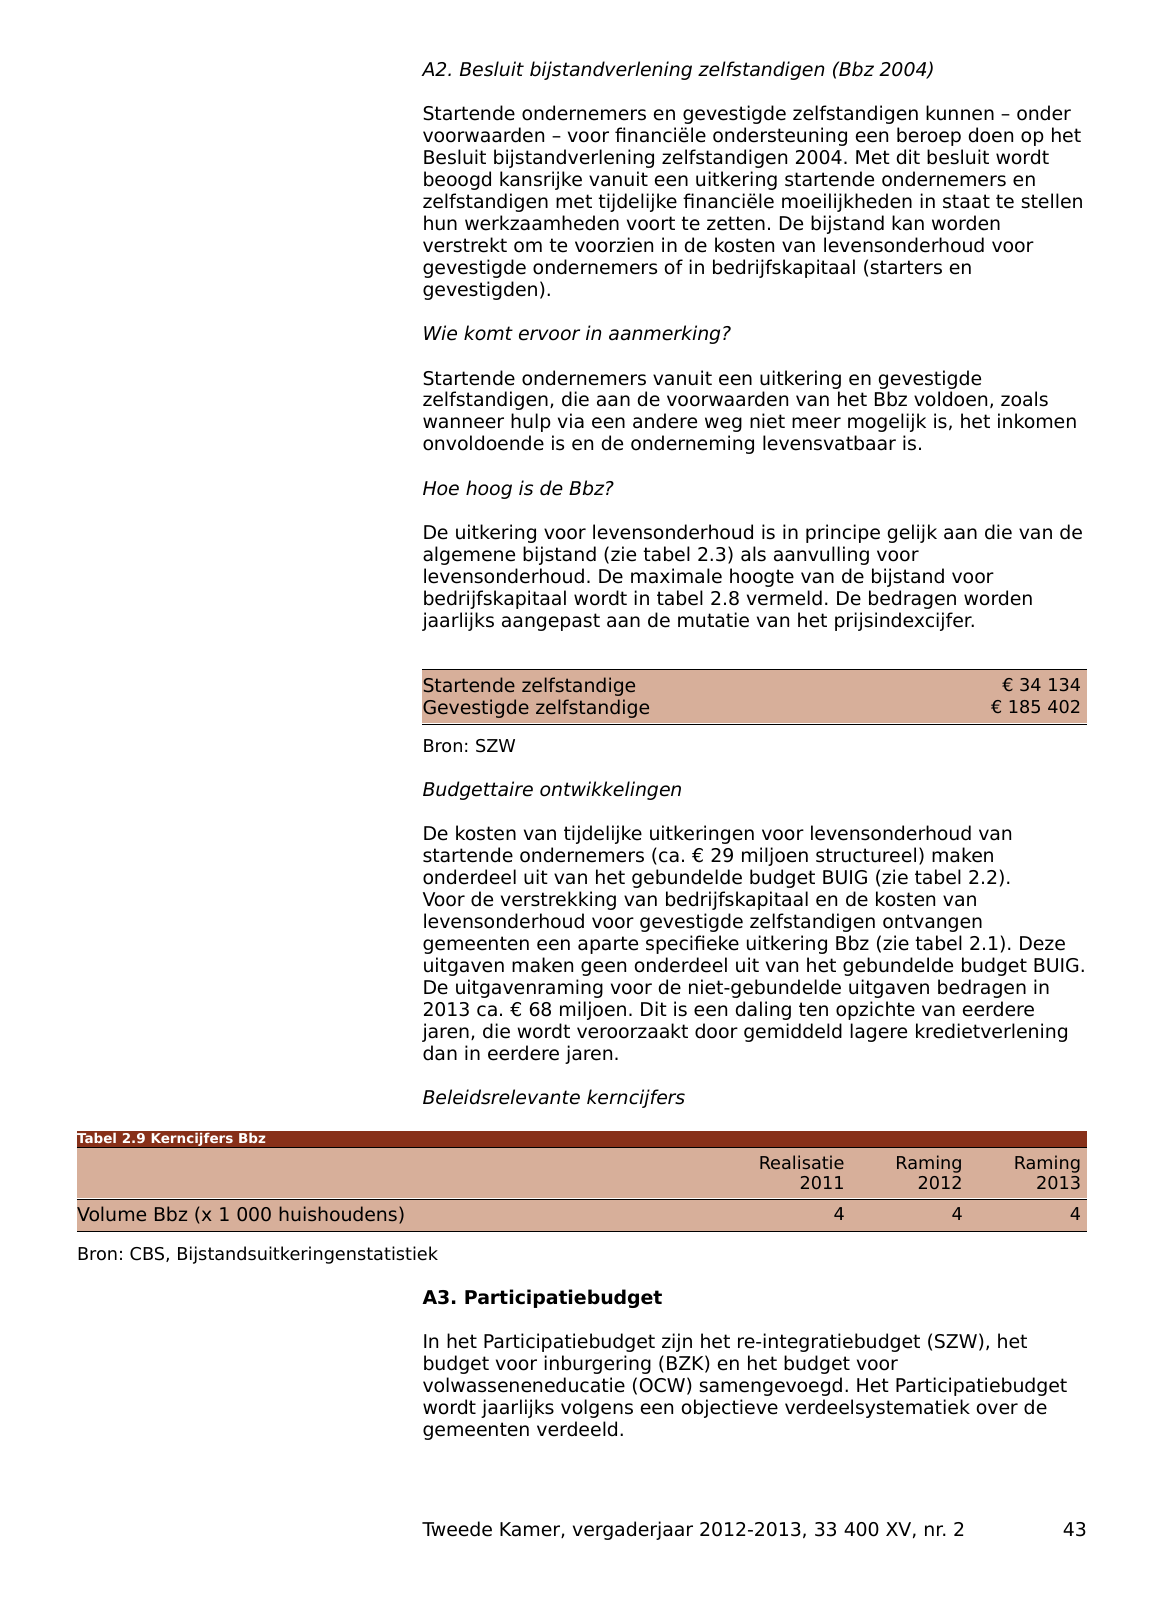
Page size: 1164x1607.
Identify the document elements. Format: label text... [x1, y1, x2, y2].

table_cell Realisatie 2011 [732, 1148, 850, 1198]
table_cell Bron: SZW [422, 725, 1087, 757]
table_cell 4 [732, 1200, 850, 1231]
subtitle Budgettaire ontwikkelingen [422, 779, 1087, 801]
table_header Tabel 2.9 Kerncijfers Bbz [77, 1131, 1087, 1147]
text De kosten van tijdelijke uitkeringen voor levensonderhoud van startende ondernemers (ca. € 29 miljoen structureel) maken onderdeel uit van het gebundelde budget BUIG (zie tabel 2.2). [422, 823, 1087, 889]
text In het Participatiebudget zijn het re-integratiebudget (SZW), het budget voor inburgering (BZK) en het budget voor volwasseneneducatie (OCW) samengevoegd. Het Participatiebudget wordt jaarlijks volgens een objectieve verdeelsystematiek over de gemeenten verdeeld. [422, 1331, 1087, 1441]
subtitle Wie komt ervoor in aanmerking? [422, 323, 1087, 345]
table_cell Gevestigde zelfstandige [422, 697, 968, 723]
subtitle Hoe hoog is de Bbz? [422, 477, 1087, 499]
table_cell Startende zelfstandige [422, 670, 968, 697]
table_header Tabel 2.8 Bbz-normen kredietverlening 1 januari 2012 [422, 654, 1087, 669]
table_cell 4 [969, 1200, 1087, 1231]
text Voor de verstrekking van bedrijfskapitaal en de kosten van levensonderhoud voor gevestigde zelfstandigen ontvangen gemeenten een aparte specifieke uitkering Bbz (zie tabel 2.1). Deze uitgaven maken geen onderdeel uit van het gebundelde budget BUIG. De uitgavenraming voor de niet-gebundelde uitgaven bedragen in 2013 ca. € 68 miljoen. Dit is een daling ten opzichte van eerdere jaren, die wordt veroorzaakt door gemiddeld lagere kredietverlening dan in eerdere jaren. [422, 889, 1087, 1065]
table_cell [77, 1148, 732, 1198]
table_cell Raming 2013 [969, 1148, 1087, 1198]
table_cell Bron: CBS, Bijstandsuitkeringenstatistiek [77, 1232, 1087, 1264]
table_cell Volume Bbz (x 1 000 huishoudens) [77, 1200, 732, 1231]
subtitle A2. Besluit bijstandverlening zelfstandigen (Bbz 2004) [422, 59, 1087, 81]
table_cell € 34 134 [969, 670, 1087, 697]
table_cell € 185 402 [969, 697, 1087, 723]
text Startende ondernemers vanuit een uitkering en gevestigde zelfstandigen, die aan de voorwaarden van het Bbz voldoen, zoals wanneer hulp via een andere weg niet meer mogelijk is, het inkomen onvoldoende is en de onderneming levensvatbaar is. [422, 367, 1087, 455]
table_cell Raming 2012 [850, 1148, 968, 1198]
subtitle A3. Participatiebudget [422, 1287, 1087, 1308]
text De uitkering voor levensonderhoud is in principe gelijk aan die van de algemene bijstand (zie tabel 2.3) als aanvulling voor levensonderhoud. De maximale hoogte van de bijstand voor bedrijfskapitaal wordt in tabel 2.8 vermeld. De bedragen worden jaarlijks aangepast aan de mutatie van het prijsindexcijfer. [422, 522, 1087, 632]
text Startende ondernemers en gevestigde zelfstandigen kunnen – onder voorwaarden – voor financiële ondersteuning een beroep doen op het Besluit bijstandverlening zelfstandigen 2004. Met dit besluit wordt beoogd kansrijke vanuit een uitkering startende ondernemers en zelfstandigen met tijdelijke financiële moeilijkheden in staat te stellen hun werkzaamheden voort te zetten. De bijstand kan worden verstrekt om te voorzien in de kosten van levensonderhoud voor gevestigde ondernemers of in bedrijfskapitaal (starters en gevestigden). [422, 103, 1087, 301]
subtitle Beleidsrelevante kerncijfers [422, 1087, 1087, 1109]
table_cell 4 [850, 1200, 968, 1231]
